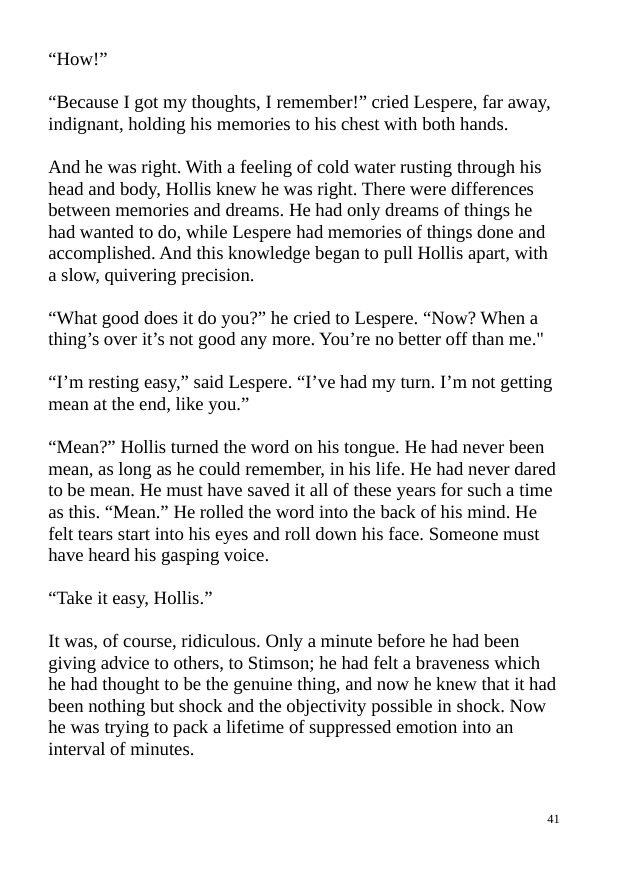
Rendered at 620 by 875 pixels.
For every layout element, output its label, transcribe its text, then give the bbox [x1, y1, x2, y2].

text “How!” “Because I got my thoughts, I remember!” cried Lespere, far away, indignant, holding his memories to his chest with both hands. And he was right. With a feeling of cold water rusting through his head and body, Hollis knew he was right. There were differences between memories and dreams. He had only dreams of things he had wanted to do, while Lespere had memories of things done and accomplished. And this knowledge began to pull Hollis apart, with a slow, quivering precision. “What good does it do you?” he cried to Lespere. “Now? When a thing’s over it’s not good any more. You’re no better off than me." “I’m resting easy,” said Lespere. “I’ve had my turn. I’m not getting mean at the end, like you.” “Mean?” Hollis turned the word on his tongue. He had never been mean, as long as he could remember, in his life. He had never dared to be mean. He must have saved it all of these years for such a time as this. “Mean.” He rolled the word into the back of his mind. He felt tears start into his eyes and roll down his face. Someone must have heard his gasping voice. “Take it easy, Hollis.” It was, of course, ridiculous. Only a minute before he had been giving advice to others, to Stimson; he had felt a braveness which he had thought to be the genuine thing, and now he knew that it had been nothing but shock and the objectivity possible in shock. Now he was trying to pack a lifetime of suppressed emotion into an interval of minutes. [48, 48, 559, 781]
